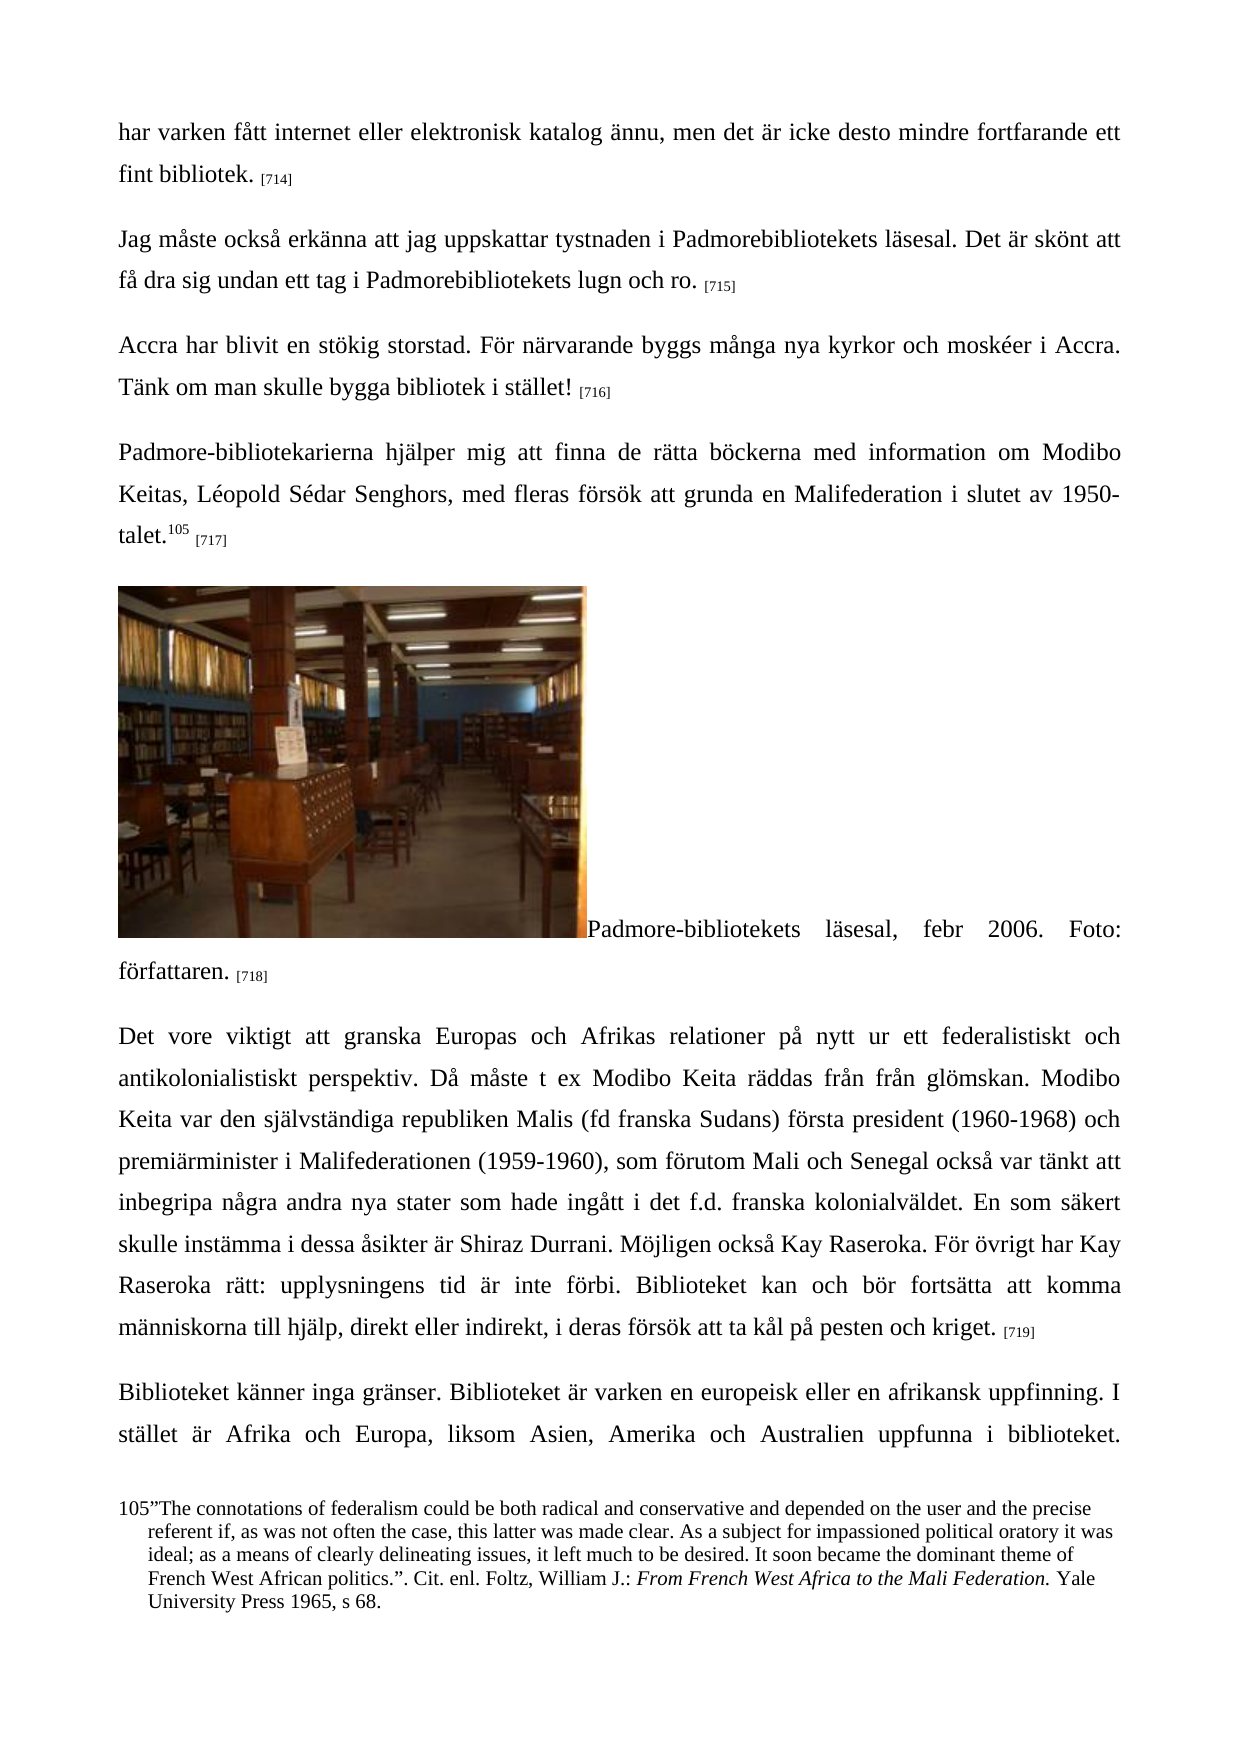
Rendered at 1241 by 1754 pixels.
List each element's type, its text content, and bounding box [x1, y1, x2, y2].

text Det vore viktigt att granska Europas och Afrikas relationer på nytt ur ett federalistiskt och antikolonialistiskt perspektiv. Då måste t ex Modibo Keita räddas från från glömskan. Modibo Keita var den självständiga republiken Malis (fd franska Sudans) första president (1960-1968) och premiärminister i Malifederationen (1959-1960), som förutom Mali och Senegal också var tänkt att inbegripa några andra nya stater som hade ingått i det f.d. franska kolonialväldet. En som säkert skulle instämma i dessa åsikter är Shiraz Durrani. Möjligen också Kay Raseroka. För övrigt har Kay Raseroka rätt: upplysningens tid är inte förbi. Biblioteket kan och bör fortsätta att komma människorna till hjälp, direkt eller indirekt, i deras försök att ta kål på pesten och kriget. [719] [118, 1022, 1122, 1341]
text Accra har blivit en stökig storstad. För närvarande byggs många nya kyrkor och moskéer i Accra. Tänk om man skulle bygga bibliotek i stället! [716] [118, 331, 1122, 401]
text Jag måste också erkänna att jag uppskattar tystnaden i Padmorebibliotekets läsesal. Det är skönt att få dra sig undan ett tag i Padmorebibliotekets lugn och ro. [715] [118, 225, 1122, 294]
text Padmore-bibliotekarierna hjälper mig att finna de rätta böckerna med information om Modibo Keitas, Léopold Sédar Senghors, med fleras försök att grunda en Malifederation i slutet av 1950-talet. [717] [118, 438, 1122, 549]
text ”The connotations of federalism could be both radical and conservative and depended on the user and the precise referent if, as was not often the case, this latter was made clear. As a subject for impassioned political oratory it was ideal; as a means of clearly delineating issues, it left much to be desired. It soon became the dominant theme of French West African politics.”. Cit. enl. Foltz, William J.: From French West Africa to the Mali Federation. Yale University Press 1965, s 68. [118, 1497, 1122, 1613]
text har varken fått internet eller elektronisk katalog ännu, men det är icke desto mindre fortfarande ett fint bibliotek. [714] [118, 118, 1122, 187]
text Biblioteket känner inga gränser. Biblioteket är varken en europeisk eller en afrikansk uppfinning. I stället är Afrika och Europa, liksom Asien, Amerika och Australien uppfunna i biblioteket. [118, 1378, 1122, 1448]
picture [118, 586, 587, 938]
text Padmore-bibliotekets läsesal, febr 2006. Foto: författaren. [718] [118, 938, 1122, 985]
